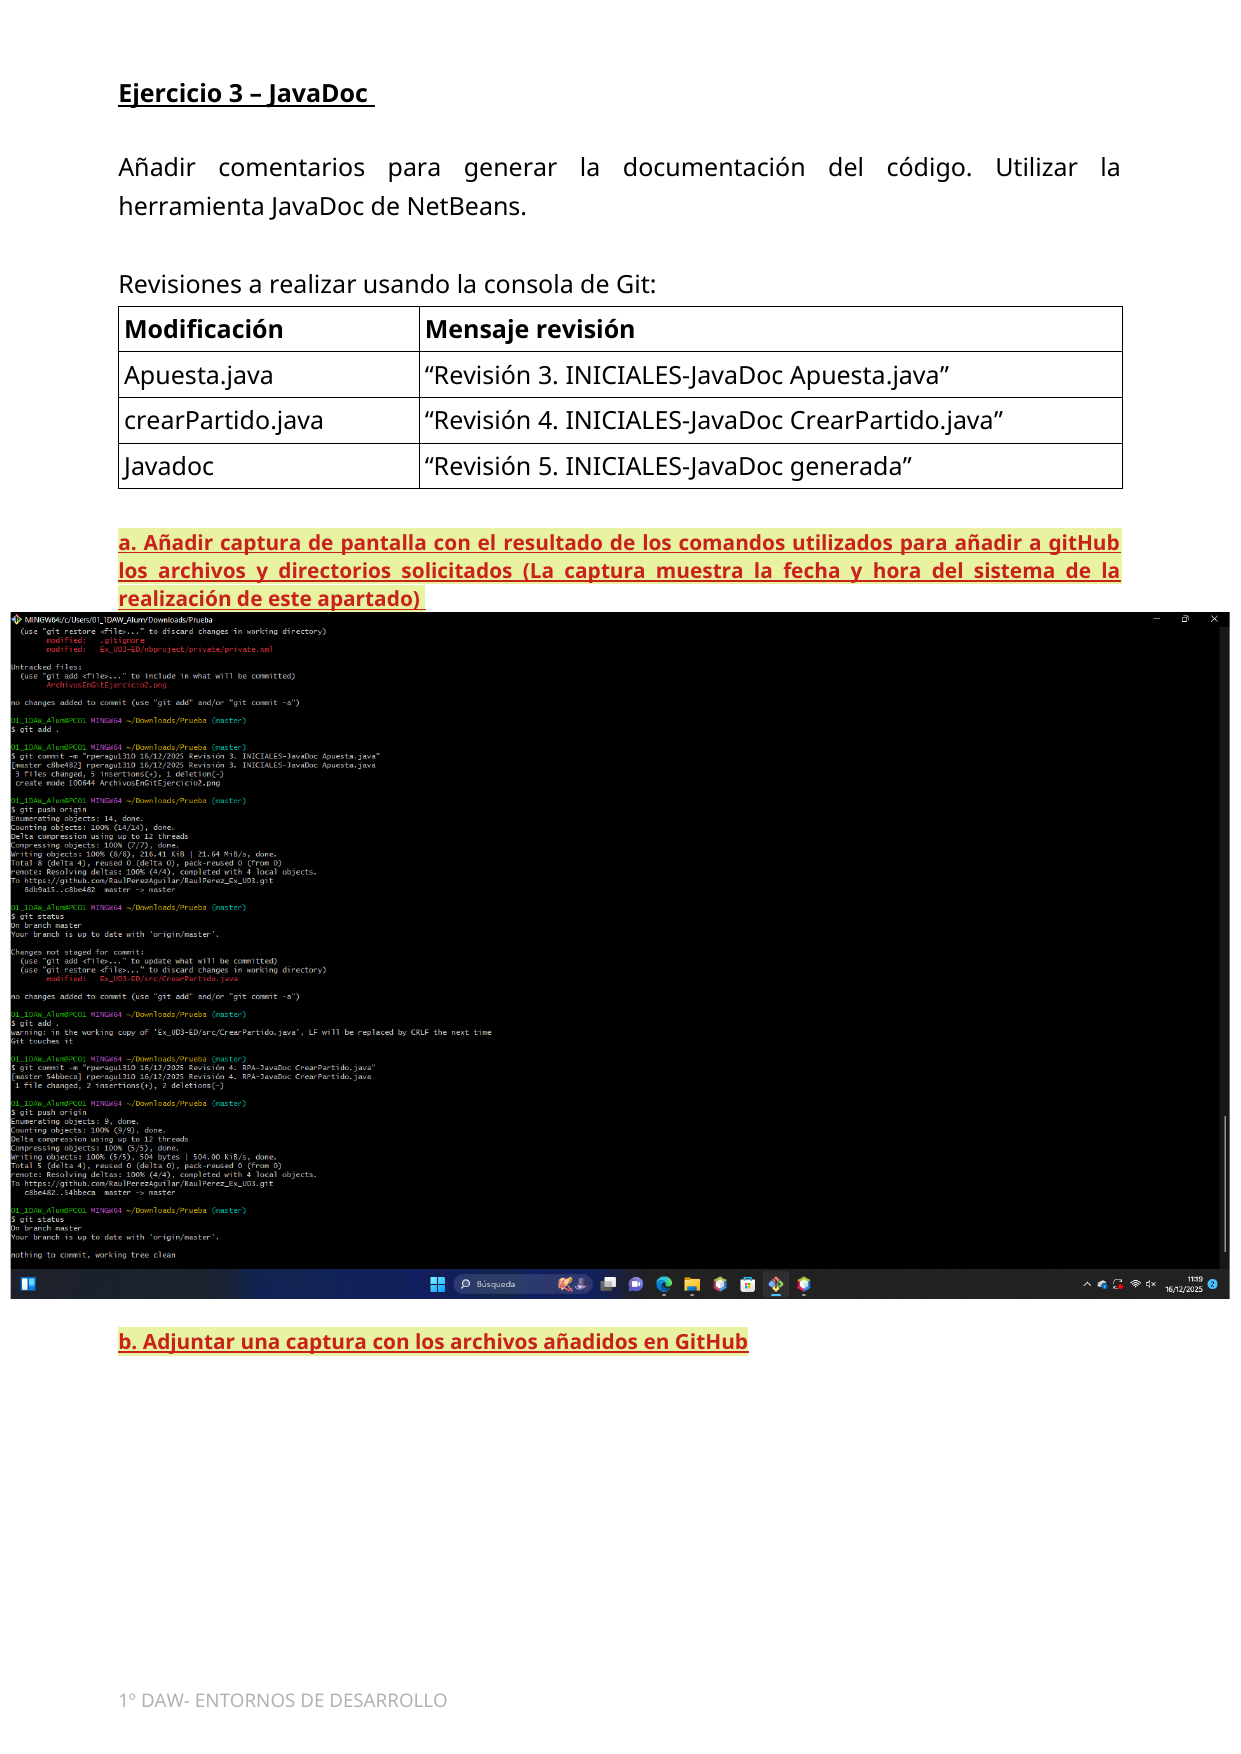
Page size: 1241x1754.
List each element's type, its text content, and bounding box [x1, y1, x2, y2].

text a. Añadir captura de pantalla con el resultado de los comandos utilizados para añadir a gitHub los archivos y directorios solicitados (La captura muestra la fecha y hora del sistema de la realización de este apartado) [118, 528, 1122, 612]
picture [10, 612, 1230, 1299]
table_header Mensaje revisión [420, 307, 1122, 351]
text Revisiones a realizar usando la consola de Git: [118, 267, 1122, 301]
text Añadir comentarios para generar la documentación del código. Utilizar la herramienta JavaDoc de NetBeans. [118, 149, 1122, 222]
table_cell “Revisión 5. INICIALES-JavaDoc generada” [420, 444, 1122, 488]
table_cell Javadoc [119, 444, 419, 488]
text Ejercicio 3 – JavaDoc [118, 76, 1122, 110]
table_cell Apuesta.java [119, 352, 419, 397]
table_cell “Revisión 4. INICIALES-JavaDoc CrearPartido.java” [420, 398, 1122, 443]
table_cell crearPartido.java [119, 398, 419, 443]
table_cell “Revisión 3. INICIALES-JavaDoc Apuesta.java” [420, 352, 1122, 397]
table_header Modificación [119, 307, 419, 351]
text b. Adjuntar una captura con los archivos añadidos en GitHub [118, 1327, 1122, 1356]
